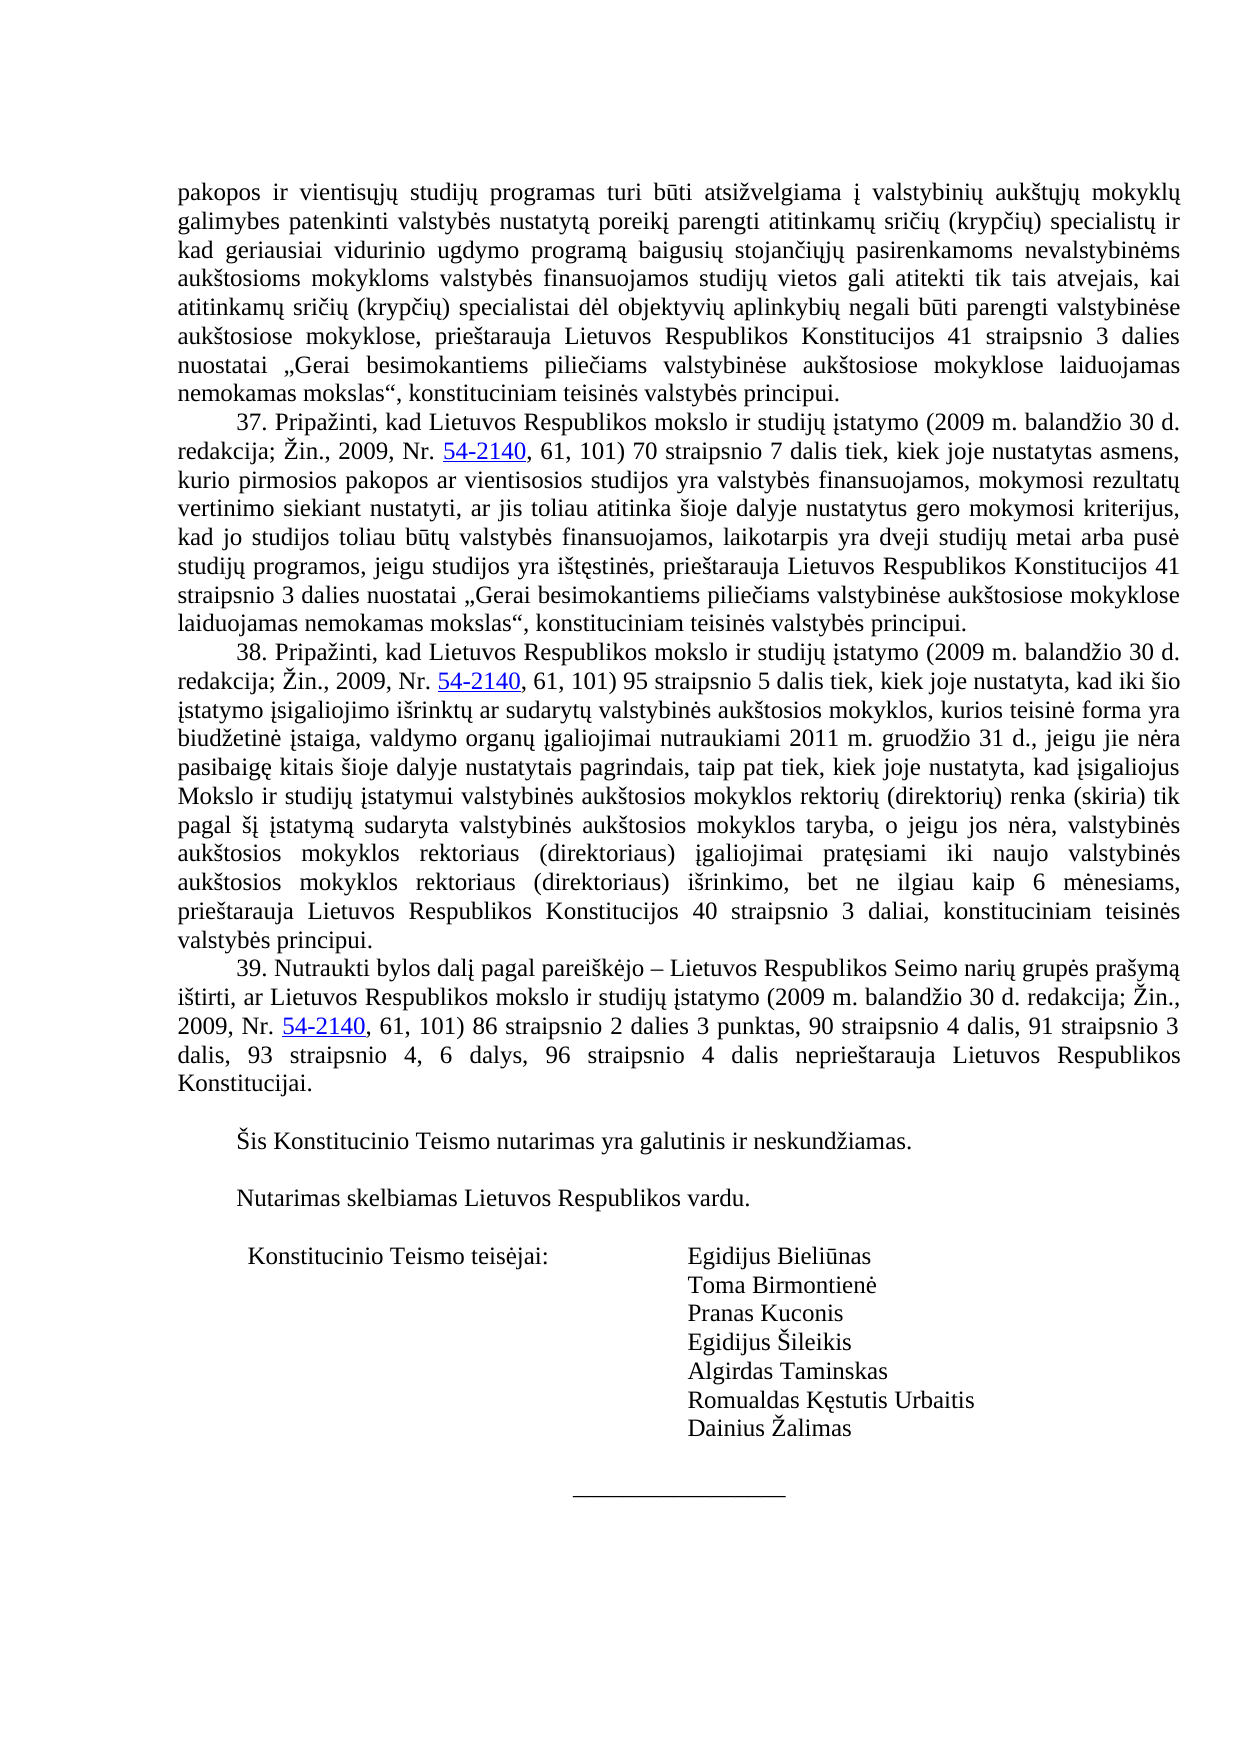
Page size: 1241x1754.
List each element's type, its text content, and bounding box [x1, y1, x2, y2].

text 38. Pripažinti, kad Lietuvos Respublikos mokslo ir studijų įstatymo (2009 m. balandžio 30 d. redakcija; Žin., 2009, Nr. 54-2140, 61, 101) 95 straipsnio 5 dalis tiek, kiek joje nustatyta, kad iki šio įstatymo įsigaliojimo išrinktų ar sudarytų valstybinės aukštosios mokyklos, kurios teisinė forma yra biudžetinė įstaiga, valdymo organų įgaliojimai nutraukiami 2011 m. gruodžio 31 d., jeigu jie nėra pasibaigę kitais šioje dalyje nustatytais pagrindais, taip pat tiek, kiek joje nustatyta, kad įsigaliojus Mokslo ir studijų įstatymui valstybinės aukštosios mokyklos rektorių (direktorių) renka (skiria) tik pagal šį įstatymą sudaryta valstybinės aukštosios mokyklos taryba, o jeigu jos nėra, valstybinės aukštosios mokyklos rektoriaus (direktoriaus) įgaliojimai pratęsiami iki naujo valstybinės aukštosios mokyklos rektoriaus (direktoriaus) išrinkimo, bet ne ilgiau kaip 6 mėnesiams, prieštarauja Lietuvos Respublikos Konstitucijos 40 straipsnio 3 daliai, konstituciniam teisinės valstybės principui. [177, 637, 1181, 953]
text Šis Konstitucinio Teismo nutarimas yra galutinis ir neskundžiamas. [177, 1126, 1181, 1155]
table_header Konstitucinio Teismo teisėjai: [177, 1241, 676, 1442]
table_header Egidijus Bieliūnas Toma Birmontienė Pranas Kuconis Egidijus Šileikis Algirdas Taminskas Romualdas Kęstutis Urbaitis Dainius Žalimas [676, 1241, 1122, 1442]
text 39. Nutraukti bylos dalį pagal pareiškėjo – Lietuvos Respublikos Seimo narių grupės prašymą ištirti, ar Lietuvos Respublikos mokslo ir studijų įstatymo (2009 m. balandžio 30 d. redakcija; Žin., 2009, Nr. 54-2140, 61, 101) 86 straipsnio 2 dalies 3 punktas, 90 straipsnio 4 dalis, 91 straipsnio 3 dalis, 93 straipsnio 4, 6 dalys, 96 straipsnio 4 dalis neprieštarauja Lietuvos Respublikos Konstitucijai. [177, 953, 1181, 1097]
text pakopos ir vientisųjų studijų programas turi būti atsižvelgiama į valstybinių aukštųjų mokyklų galimybes patenkinti valstybės nustatytą poreikį parengti atitinkamų sričių (krypčių) specialistų ir kad geriausiai vidurinio ugdymo programą baigusių stojančiųjų pasirenkamoms nevalstybinėms aukštosioms mokykloms valstybės finansuojamos studijų vietos gali atitekti tik tais atvejais, kai atitinkamų sričių (krypčių) specialistai dėl objektyvių aplinkybių negali būti parengti valstybinėse aukštosiose mokyklose, prieštarauja Lietuvos Respublikos Konstitucijos 41 straipsnio 3 dalies nuostatai „Gerai besimokantiems piliečiams valstybinėse aukštosiose mokyklose laiduojamas nemokamas mokslas“, konstituciniam teisinės valstybės principui. [177, 177, 1181, 407]
text _________________ [177, 1471, 1181, 1500]
text 37. Pripažinti, kad Lietuvos Respublikos mokslo ir studijų įstatymo (2009 m. balandžio 30 d. redakcija; Žin., 2009, Nr. 54-2140, 61, 101) 70 straipsnio 7 dalis tiek, kiek joje nustatytas asmens, kurio pirmosios pakopos ar vientisosios studijos yra valstybės finansuojamos, mokymosi rezultatų vertinimo siekiant nustatyti, ar jis toliau atitinka šioje dalyje nustatytus gero mokymosi kriterijus, kad jo studijos toliau būtų valstybės finansuojamos, laikotarpis yra dveji studijų metai arba pusė studijų programos, jeigu studijos yra ištęstinės, prieštarauja Lietuvos Respublikos Konstitucijos 41 straipsnio 3 dalies nuostatai „Gerai besimokantiems piliečiams valstybinėse aukštosiose mokyklose laiduojamas nemokamas mokslas“, konstituciniam teisinės valstybės principui. [177, 407, 1181, 637]
text Nutarimas skelbiamas Lietuvos Respublikos vardu. [177, 1183, 1181, 1212]
